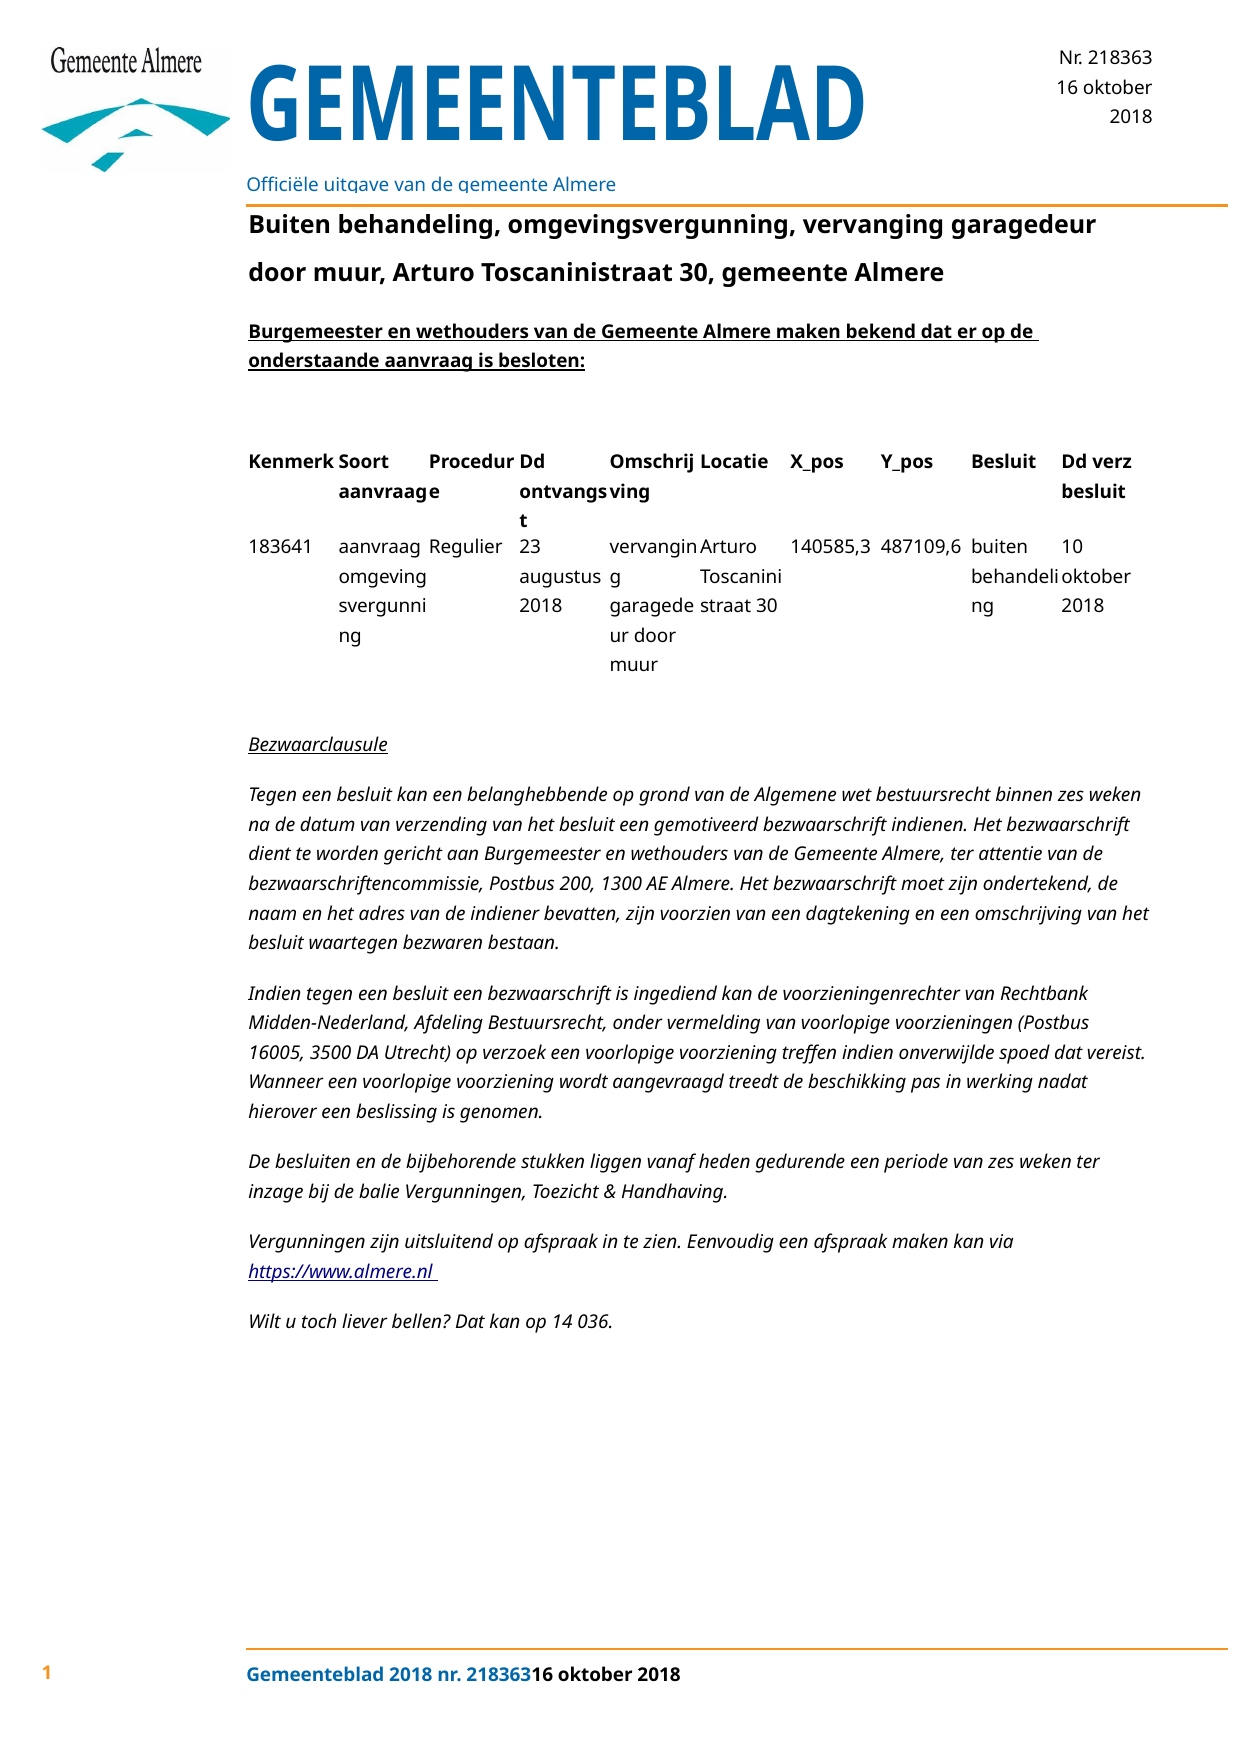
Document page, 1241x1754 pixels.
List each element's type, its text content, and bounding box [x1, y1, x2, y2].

text Indien tegen een besluit een bezwaarschrift is ingediend kan de voorzieningenrechter van Rechtbank Midden-Nederland, Afdeling Bestuursrecht, onder vermelding van voorlopige voorzieningen (Postbus 16005, 3500 DA Utrecht) op verzoek een voorlopige voorziening treffen indien onverwijlde spoed dat vereist. Wanneer een voorlopige voorziening wordt aangevraagd treedt de beschikking pas in werking nadat hierover een beslissing is genomen. [248, 980, 1152, 1124]
table_cell 10 oktober 2018 [1061, 533, 1152, 677]
table_header Procedure [429, 449, 519, 533]
table_header Soort aanvraag [338, 449, 429, 533]
table_header Omschrijving [609, 449, 700, 533]
table_cell 183641 [248, 533, 338, 677]
text De besluiten en de bijbehorende stukken liggen vanaf heden gedurende een periode van zes weken ter inzage bij de balie Vergunningen, Toezicht & Handhaving. [248, 1148, 1152, 1204]
text Buiten behandeling, omgevingsvergunning, vervanging garagedeur door muur, Arturo Toscaninistraat 30, gemeente Almere [248, 207, 1152, 288]
table_cell 140585,3 [790, 533, 881, 677]
text Bezwaarclausule [248, 731, 1152, 757]
table_cell vervanging garagedeur door muur [609, 533, 700, 677]
picture [41, 47, 231, 172]
text Tegen een besluit kan een belanghebbende op grond van de Algemene wet bestuursrecht binnen zes weken na de datum van verzending van het besluit een gemotiveerd bezwaarschrift indienen. Het bezwaarschrift dient te worden gericht aan Burgemeester en wethouders van de Gemeente Almere, ter attentie van de bezwaarschriftencommissie, Postbus 200, 1300 AE Almere. Het bezwaarschrift moet zijn ondertekend, de naam en het adres van de indiener bevatten, zijn voorzien van een dagtekening en een omschrijving van het besluit waartegen bezwaren bestaan. [248, 781, 1152, 955]
table_cell 23 augustus 2018 [519, 533, 609, 677]
table_cell buiten behandeling [971, 533, 1061, 677]
table_cell Arturo Toscaninistraat 30 [700, 533, 790, 677]
table_header X_pos [790, 449, 881, 533]
table_cell Regulier [429, 533, 519, 677]
table_header Y_pos [881, 449, 971, 533]
table_cell 487109,6 [881, 533, 971, 677]
text Burgemeester en wethouders van de Gemeente Almere maken bekend dat er op de onderstaande aanvraag is besloten: [248, 318, 1152, 373]
text Wilt u toch liever bellen? Dat kan op 14 036. [248, 1308, 1152, 1334]
table_header Locatie [700, 449, 790, 533]
table_cell aanvraag omgevingsvergunning [338, 533, 429, 677]
table_header Besluit [971, 449, 1061, 533]
text Vergunningen zijn uitsluitend op afspraak in te zien. Eenvoudig een afspraak maken kan via https://www.almere.nl [248, 1228, 1152, 1284]
table_header Kenmerk [248, 449, 338, 533]
table_header Dd ontvangst [519, 449, 609, 533]
table_header Dd verz besluit [1061, 449, 1152, 533]
